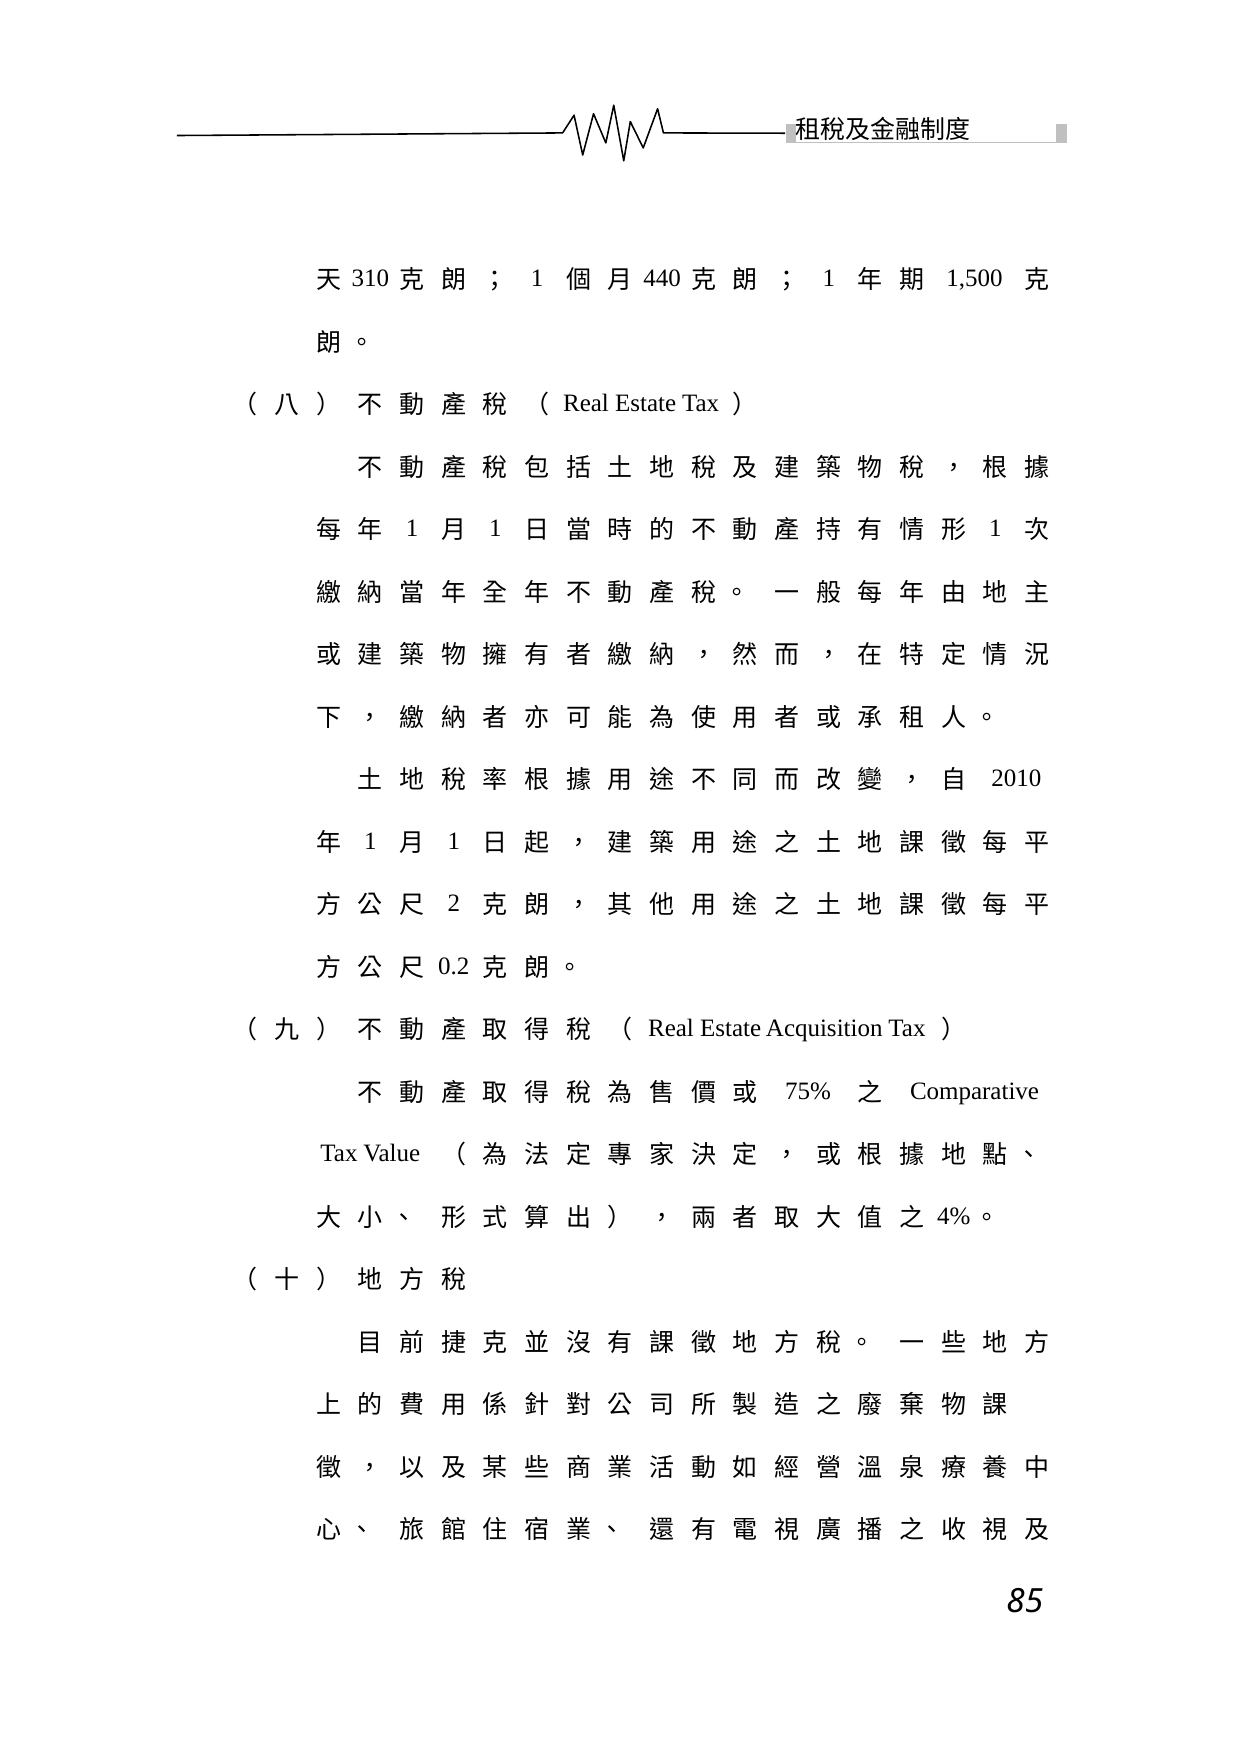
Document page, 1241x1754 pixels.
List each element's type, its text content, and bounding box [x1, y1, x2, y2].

text 不動產取得稅為售價或75%之Comparative Tax Value（為法定專家決定，或根據地點、大小、形式算出），兩者取大值之4%。 [281, 1049, 1058, 1236]
text 土地稅率根據用途不同而改變，自2010年1月1日起，建築用途之土地課徵每平方公尺2克朗，其他用途之土地課徵每平方公尺0.2克朗。 [281, 736, 1058, 986]
text （九）不動產取得稅（Real Estate Acquisition Tax） [207, 986, 1058, 1049]
text 不動產稅包括土地稅及建築物稅，根據每年1月1日當時的不動產持有情形1次繳納當年全年不動產稅。一般每年由地主或建築物擁有者繳納，然而，在特定情況下，繳納者亦可能為使用者或承租人。 [281, 424, 1058, 736]
text 目前捷克並沒有課徵地方稅。一些地方上的費用係針對公司所製造之廢棄物課徵，以及某些商業活動如經營溫泉療養中心、旅館住宿業、還有電視廣播之收視及 [281, 1299, 1058, 1549]
text 天310克朗；1個月440克朗；1年期1,500克朗。 [281, 236, 1058, 361]
text （八）不動產稅（Real Estate Tax） [207, 361, 1058, 424]
text （十）地方稅 [207, 1236, 1058, 1299]
